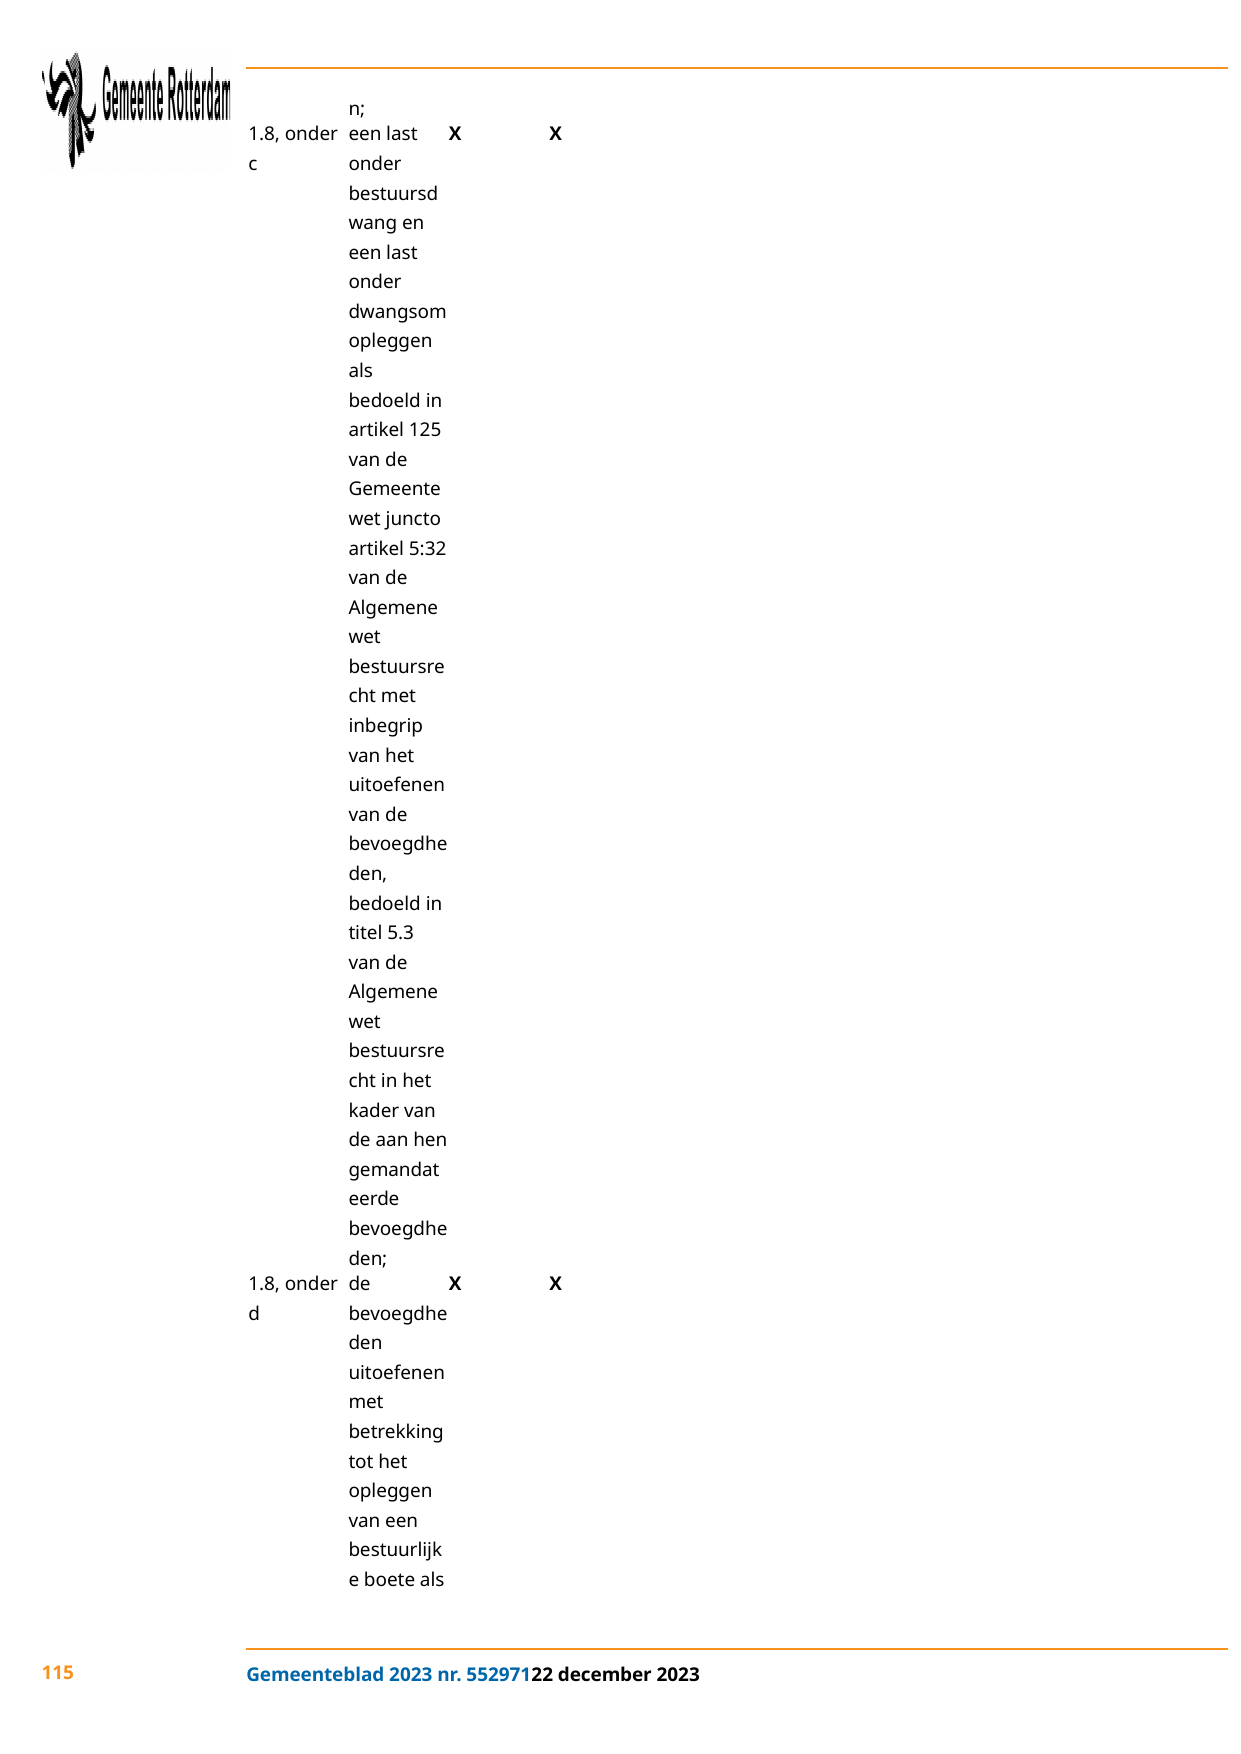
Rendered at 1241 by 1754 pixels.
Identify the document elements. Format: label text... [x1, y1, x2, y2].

table_cell n; [348, 95, 449, 121]
table_cell [1051, 1270, 1152, 1592]
table_cell X [549, 1270, 649, 1592]
table_cell [549, 95, 649, 121]
table_cell 1.8, onder c [248, 121, 348, 1270]
table_cell [951, 95, 1051, 121]
table_cell X [449, 1270, 549, 1592]
table_cell [850, 95, 951, 121]
table_cell een last onder bestuursdwang en een last onder dwangsom opleggen als bedoeld in artikel 125 van de Gemeentewet juncto artikel 5:32 van de Algemene wet bestuursrecht met inbegrip van het uitoefenen van de bevoegdheden, bedoeld in titel 5.3 van de Algemene wet bestuursrecht in het kader van de aan hen gemandateerde bevoegdheden; [348, 121, 449, 1270]
table_cell 1.8, onder d [248, 1270, 348, 1592]
table_cell [248, 95, 348, 121]
table_cell [1051, 95, 1152, 121]
table_cell [1051, 121, 1152, 1270]
table_cell [650, 95, 750, 121]
table_cell [750, 121, 850, 1270]
table_cell [850, 121, 951, 1270]
table_cell [951, 121, 1051, 1270]
table_cell de bevoegdheden uitoefenen met betrekking tot het opleggen van een bestuurlijke boete als [348, 1270, 449, 1592]
table_cell [449, 95, 549, 121]
table_cell [850, 1270, 951, 1592]
picture [41, 47, 231, 172]
table_cell [951, 1270, 1051, 1592]
table_cell [750, 95, 850, 121]
table_cell [650, 1270, 750, 1592]
table_cell X [549, 121, 649, 1270]
table_cell [750, 1270, 850, 1592]
table_cell X [449, 121, 549, 1270]
table_cell [650, 121, 750, 1270]
